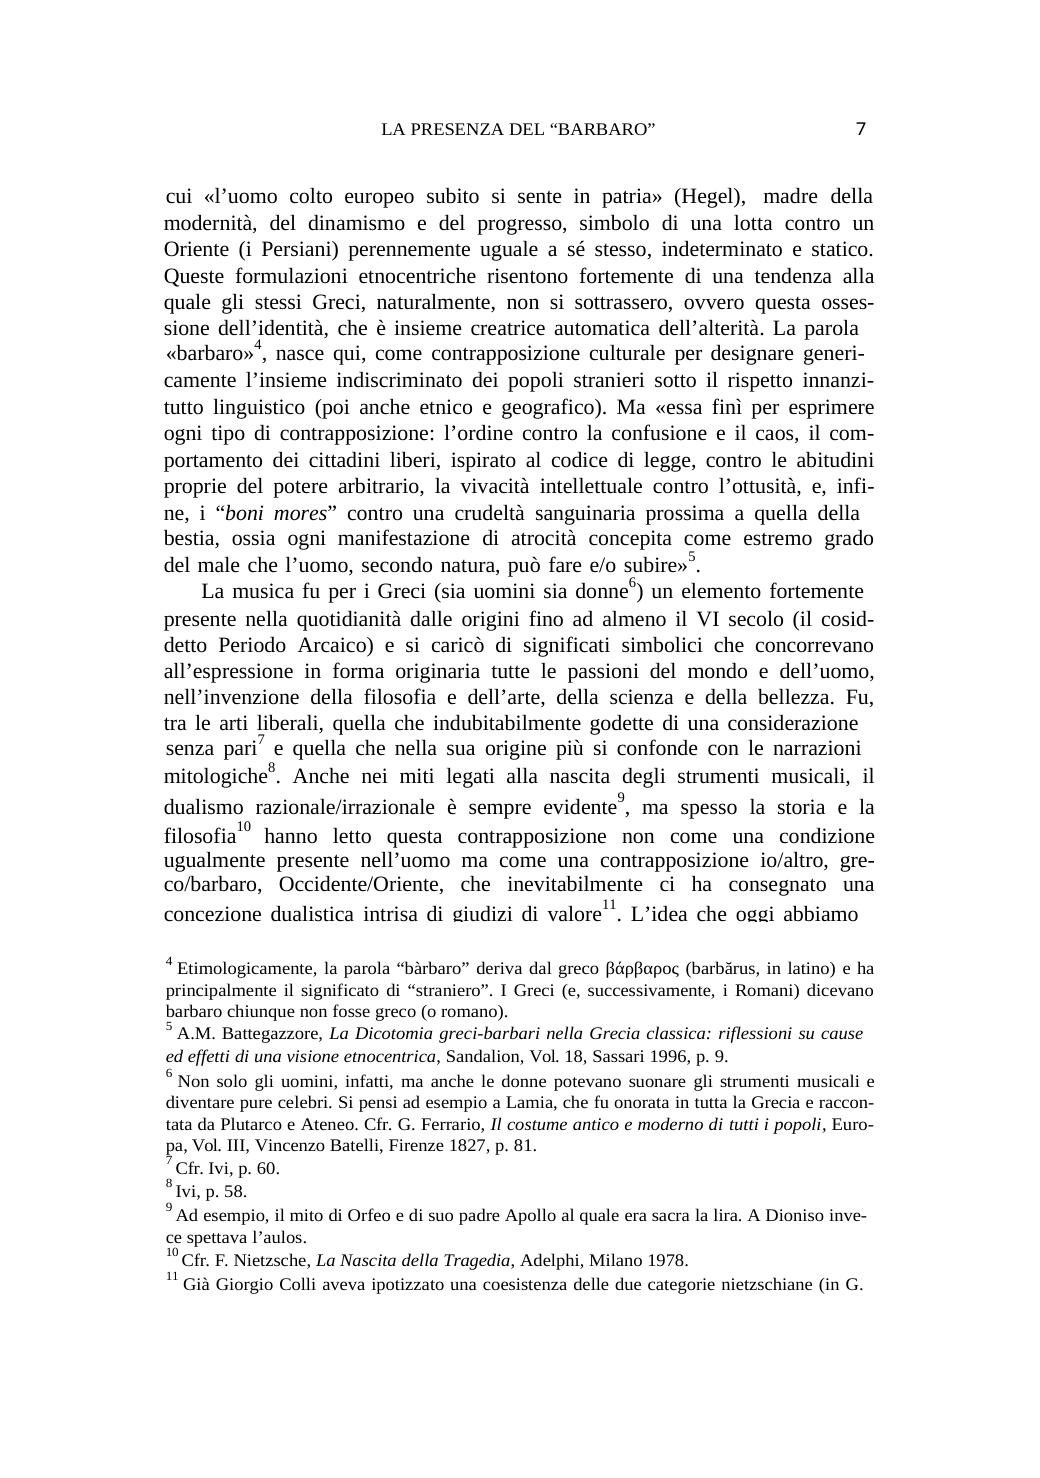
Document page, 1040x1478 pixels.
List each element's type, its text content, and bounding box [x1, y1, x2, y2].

text bestia, ossia ogni manifestazione di atrocità concepita come estremo grado del male che l’uomo, secondo natura, può fare e/o subire»5. [163, 527, 874, 577]
text «barbaro»4, nasce qui, come contrapposizione culturale per designare generi- [166, 341, 877, 366]
text 5 A.M. Battegazzore, La Dicotomia greci-barbari nella Grecia classica: riflessioni su cause [166, 1022, 877, 1044]
text mitologiche8. Anche nei miti legati alla nascita degli strumenti musicali, il dualismo razionale/irrazionale è sempre evidente9, ma spesso la storia e la filosofia10 hanno letto questa contrapposizione non come una condizione ugualmente presente nell’uomo ma come una contrapposizione io/altro, gre- co/barbaro, Occidente/Oriente, che inevitabilmente ci ha consegnato una concezione dualistica intrisa di giudizi di valore11. L’idea che oggi abbiamo [163, 761, 875, 922]
text madre della [763, 184, 876, 209]
text ce spettava l’aulos. [166, 1227, 877, 1247]
text La musica fu per i Greci (sia uomini sia donne6) un elemento fortemente [163, 577, 877, 604]
text LA PRESENZA DEL “BARBARO” [381, 119, 661, 139]
text senza pari7 e quella che nella sua origine più si confonde con le narrazioni [166, 736, 877, 761]
text 4 Etimologicamente, la parola “bàrbaro” deriva dal greco βάρβαρος (barbărus, in latino) e ha principalmente il significato di “straniero”. I Greci (e, successivamente, i Romani) dicevano barbaro chiunque non fosse greco (o romano). [166, 953, 874, 1021]
text 11 Già Giorgio Colli aveva ipotizzato una coesistenza delle due categorie nietzschiane (in G. [166, 1271, 877, 1295]
text 9 Ad esempio, il mito di Orfeo e di suo padre Apollo al quale era sacra la lira. A Dioniso inve- [166, 1202, 877, 1226]
text 7 Cfr. Ivi, p. 60. [166, 1156, 877, 1179]
text 8 Ivi, p. 58. [166, 1179, 877, 1202]
text 77 [856, 119, 876, 141]
text 6 Non solo gli uomini, infatti, ma anche le donne potevano suonare gli strumenti musicali e diventare pure celebri. Si pensi ad esempio a Lamia, che fu onorata in tutta la Grecia e raccon- tata da Plutarco e Ateneo. Cfr. G. Ferrario, Il costume antico e moderno di tutti i popoli, Euro- pa, Vol. III, Vincenzo Batelli, Firenze 1827, p. 81. [166, 1066, 874, 1155]
text presente nella quotidianità dalle origini fino ad almeno il VI secolo (il cosid- detto Periodo Arcaico) e si caricò di significati simbolici che concorrevano all’espressione in forma originaria tutte le passioni del mondo e dell’uomo, nell’invenzione della filosofia e dell’arte, della scienza e della bellezza. Fu, tra le arti liberali, quella che indubitabilmente godette di una considerazione [163, 606, 875, 736]
text modernità, del dinamismo e del progresso, simbolo di una lotta contro un Oriente (i Persiani) perennemente uguale a sé stesso, indeterminato e statico. Queste formulazioni etnocentriche risentono fortemente di una tendenza alla quale gli stessi Greci, naturalmente, non si sottrassero, ovvero questa osses- sione dell’identità, che è insieme creatrice automatica dell’alterità. La parola [163, 210, 874, 340]
text cui «l’uomo colto europeo subito si sente in patria» (Hegel), [166, 184, 755, 209]
text ed effetti di una visione etnocentrica, Sandalion, Vol. 18, Sassari 1996, p. 9. [166, 1046, 877, 1066]
text 10 Cfr. F. Nietzsche, La Nascita della Tragedia, Adelphi, Milano 1978. [166, 1247, 877, 1271]
text camente l’insieme indiscriminato dei popoli stranieri sotto il rispetto innanzi- tutto linguistico (poi anche etnico e geografico). Ma «essa finì per esprimere ogni tipo di contrapposizione: l’ordine contro la confusione e il caos, il com- portamento dei cittadini liberi, ispirato al codice di legge, contro le abitudini proprie del potere arbitrario, la vivacità intellettuale contro l’ottusità, e, infi- ne, i “boni mores” contro una crudeltà sanguinaria prossima a quella della [163, 367, 875, 525]
